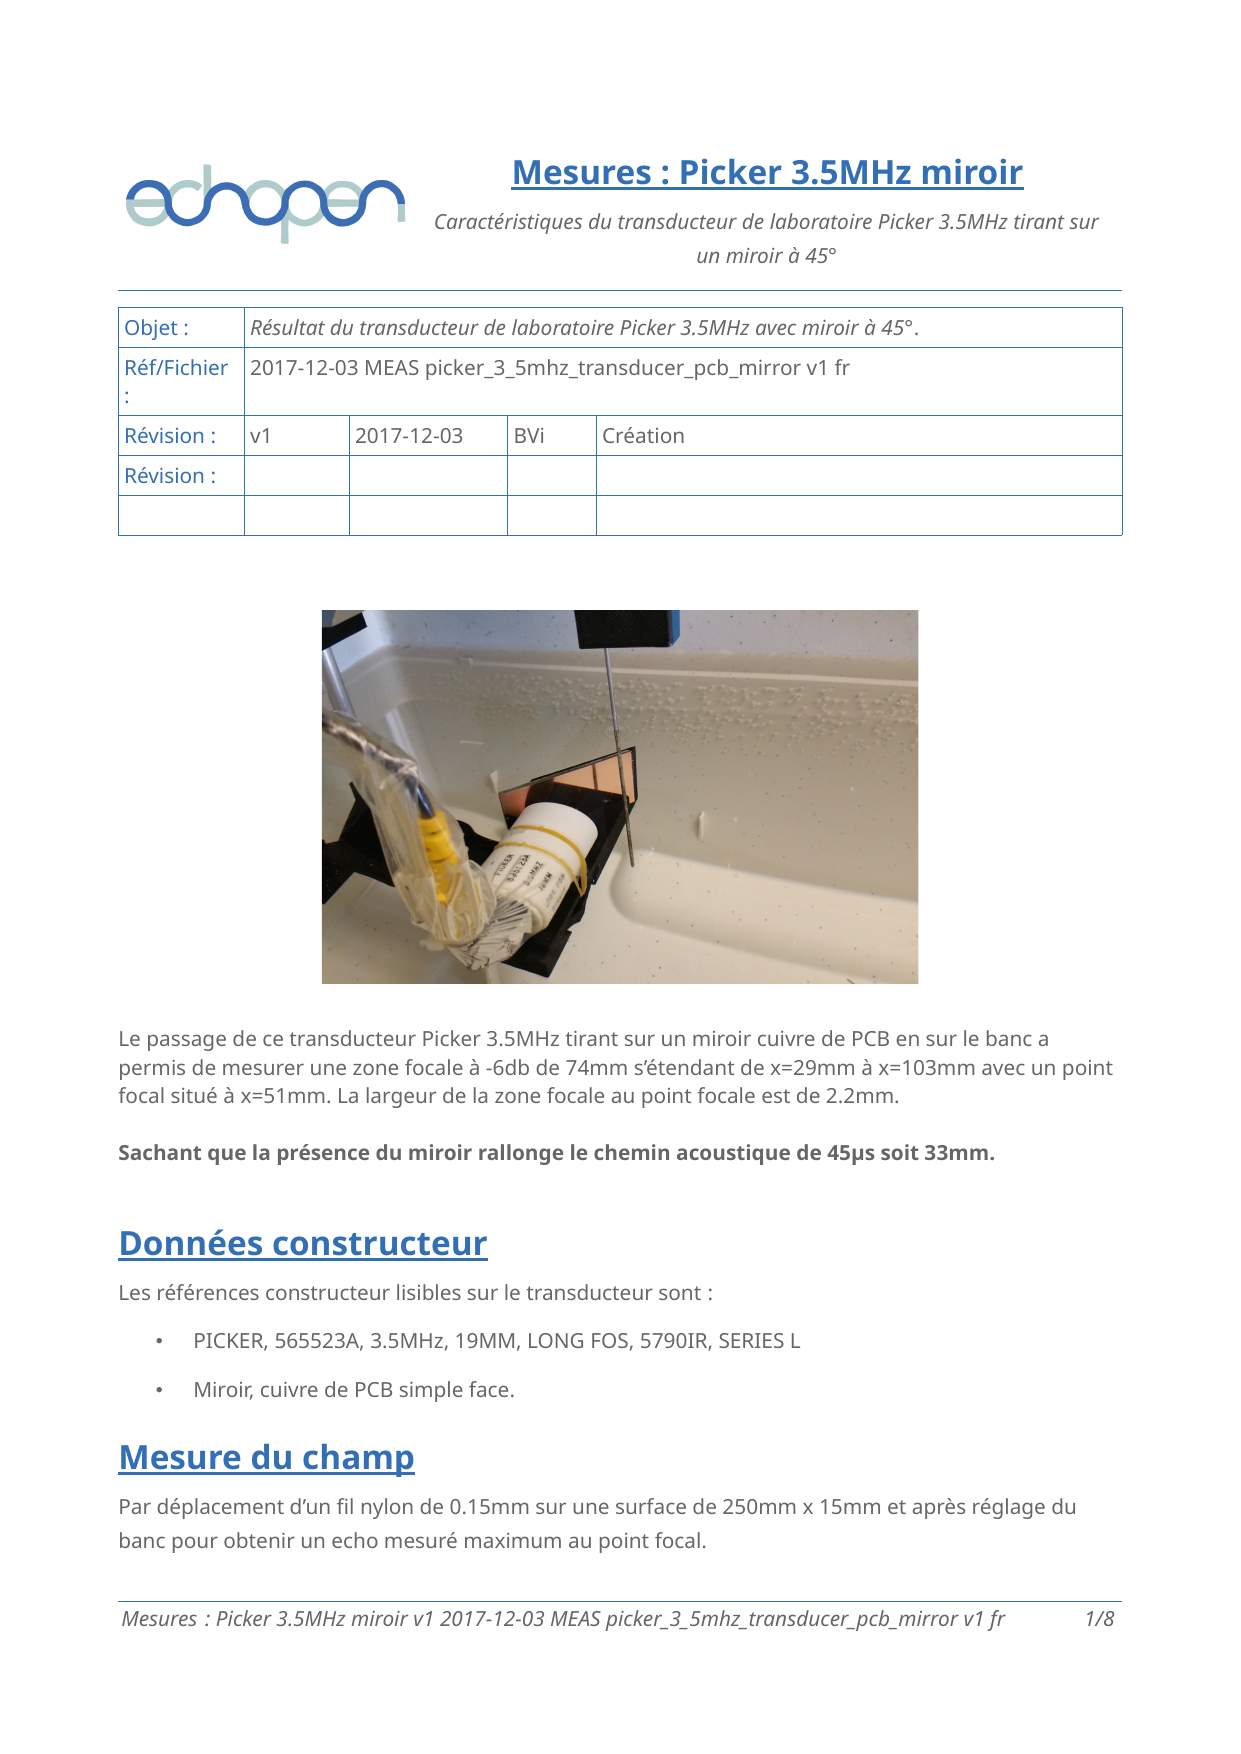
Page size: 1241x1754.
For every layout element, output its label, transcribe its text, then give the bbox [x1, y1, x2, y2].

subtitle Données constructeur [118, 1220, 1122, 1265]
list PICKER, 565523A, 3.5MHz, 19MM, LONG FOS, 5790IR, SERIES L [156, 1326, 1122, 1355]
list Miroir, cuivre de PCB simple face. [156, 1375, 1122, 1403]
text Par déplacement d’un fil nylon de 0.15mm sur une surface de 250mm x 15mm et après réglage du banc pour obtenir un echo mesuré maximum au point focal. [118, 1492, 1122, 1554]
text Le passage de ce transducteur Picker 3.5MHz tirant sur un miroir cuivre de PCB en sur le banc a permis de mesurer une zone focale à -6db de 74mm s’étendant de x=29mm à x=103mm avec un point focal situé à x=51mm. La largeur de la zone focale au point focale est de 2.2mm. [118, 1024, 1122, 1109]
subtitle Mesure du champ [118, 1434, 1122, 1479]
picture [499, 610, 919, 934]
text Les références constructeur lisibles sur le transducteur sont : [118, 1278, 1122, 1306]
picture [123, 162, 407, 246]
text Sachant que la présence du miroir rallonge le chemin acoustique de 45µs soit 33mm. [118, 1138, 1122, 1166]
